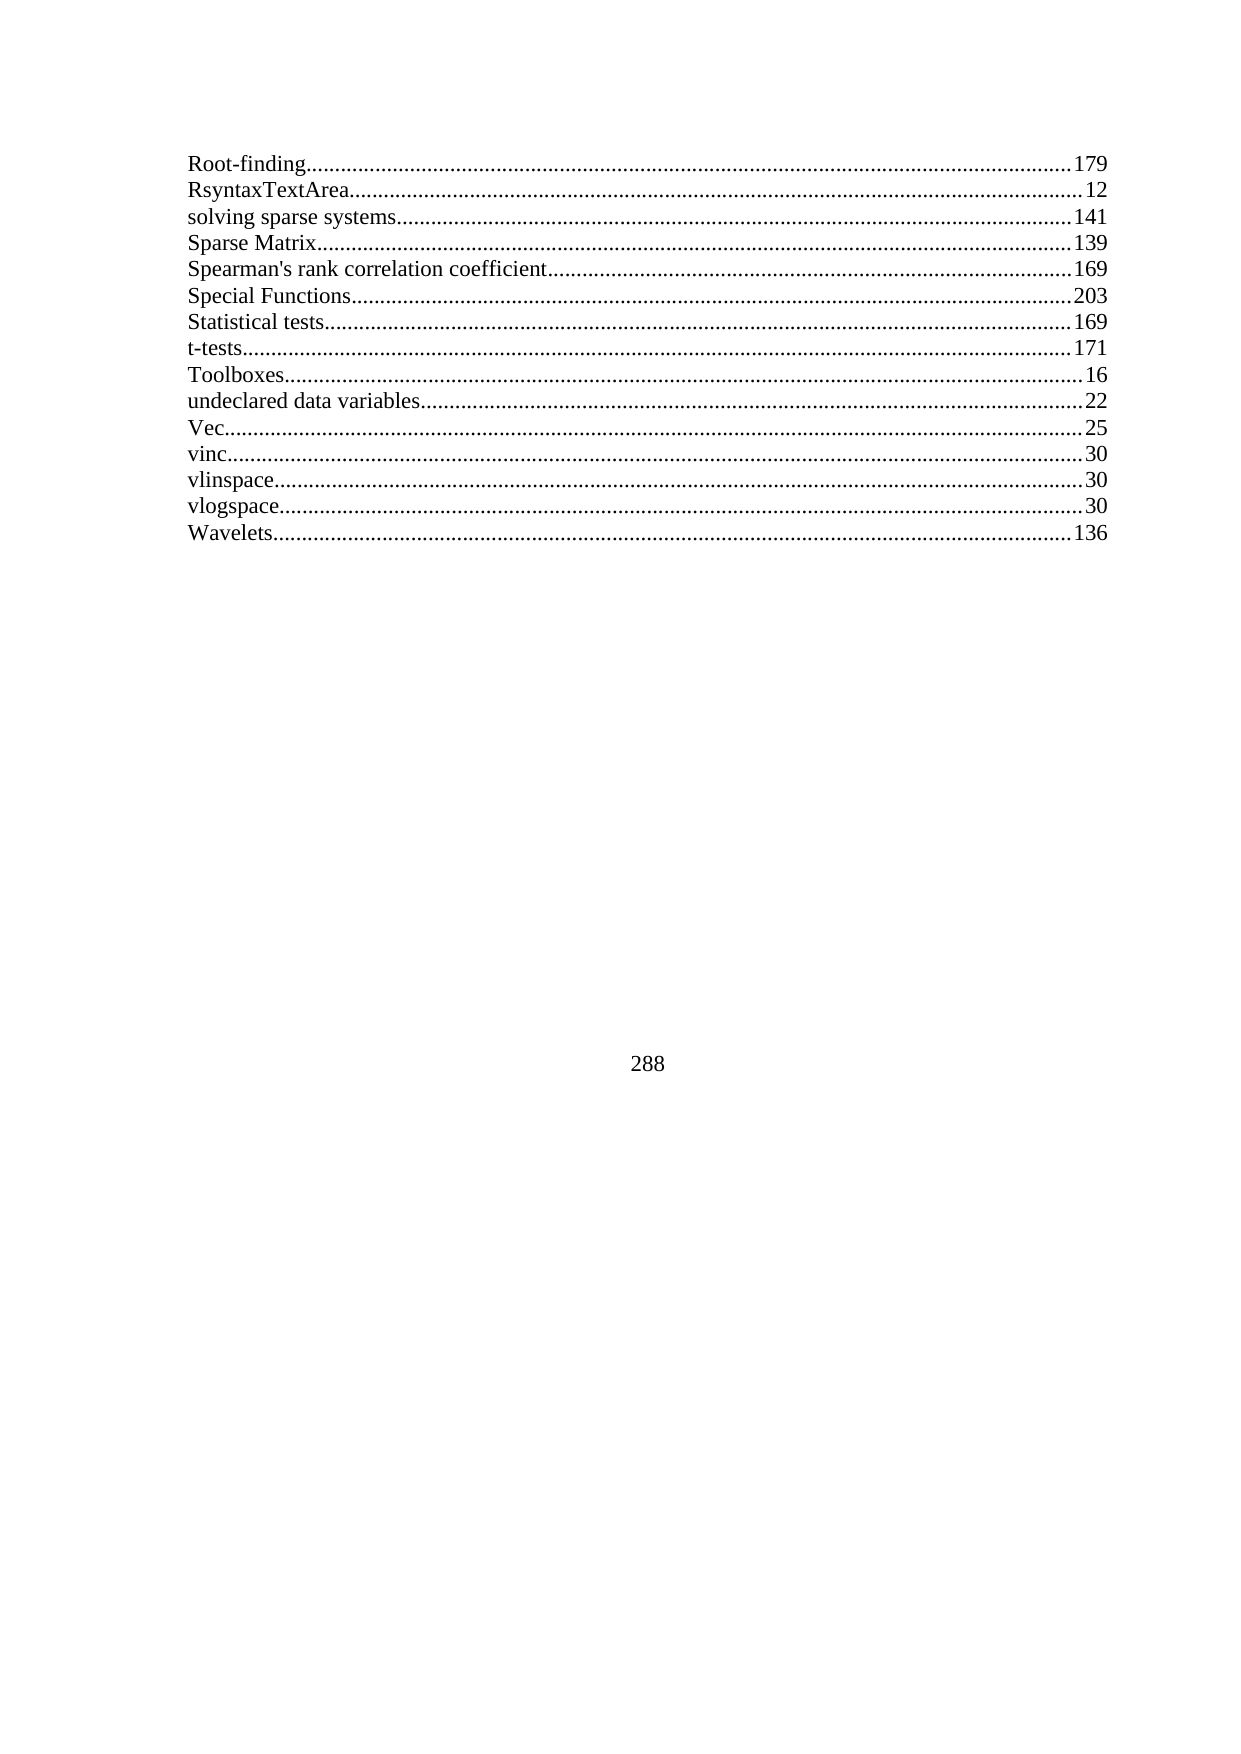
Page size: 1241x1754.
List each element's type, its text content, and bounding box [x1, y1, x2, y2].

text Sparse Matrix 139 [187, 229, 1108, 255]
text RsyntaxTextArea 12 [187, 176, 1108, 203]
text Spearman's rank correlation coefficient 169 [187, 255, 1108, 282]
text Toolboxes 16 [187, 361, 1108, 387]
text vlinspace 30 [187, 466, 1108, 493]
text Statistical tests 169 [187, 308, 1108, 334]
text solving sparse systems 141 [187, 203, 1108, 229]
text Special Functions 203 [187, 282, 1108, 308]
text undeclared data variables 22 [187, 387, 1108, 413]
text Vec 25 [187, 413, 1108, 440]
text Root-finding 179 [187, 150, 1108, 176]
text Wavelets 136 [187, 519, 1108, 545]
text t-tests 171 [187, 334, 1108, 361]
text vlogspace 30 [187, 493, 1108, 519]
text vinc 30 [187, 440, 1108, 466]
